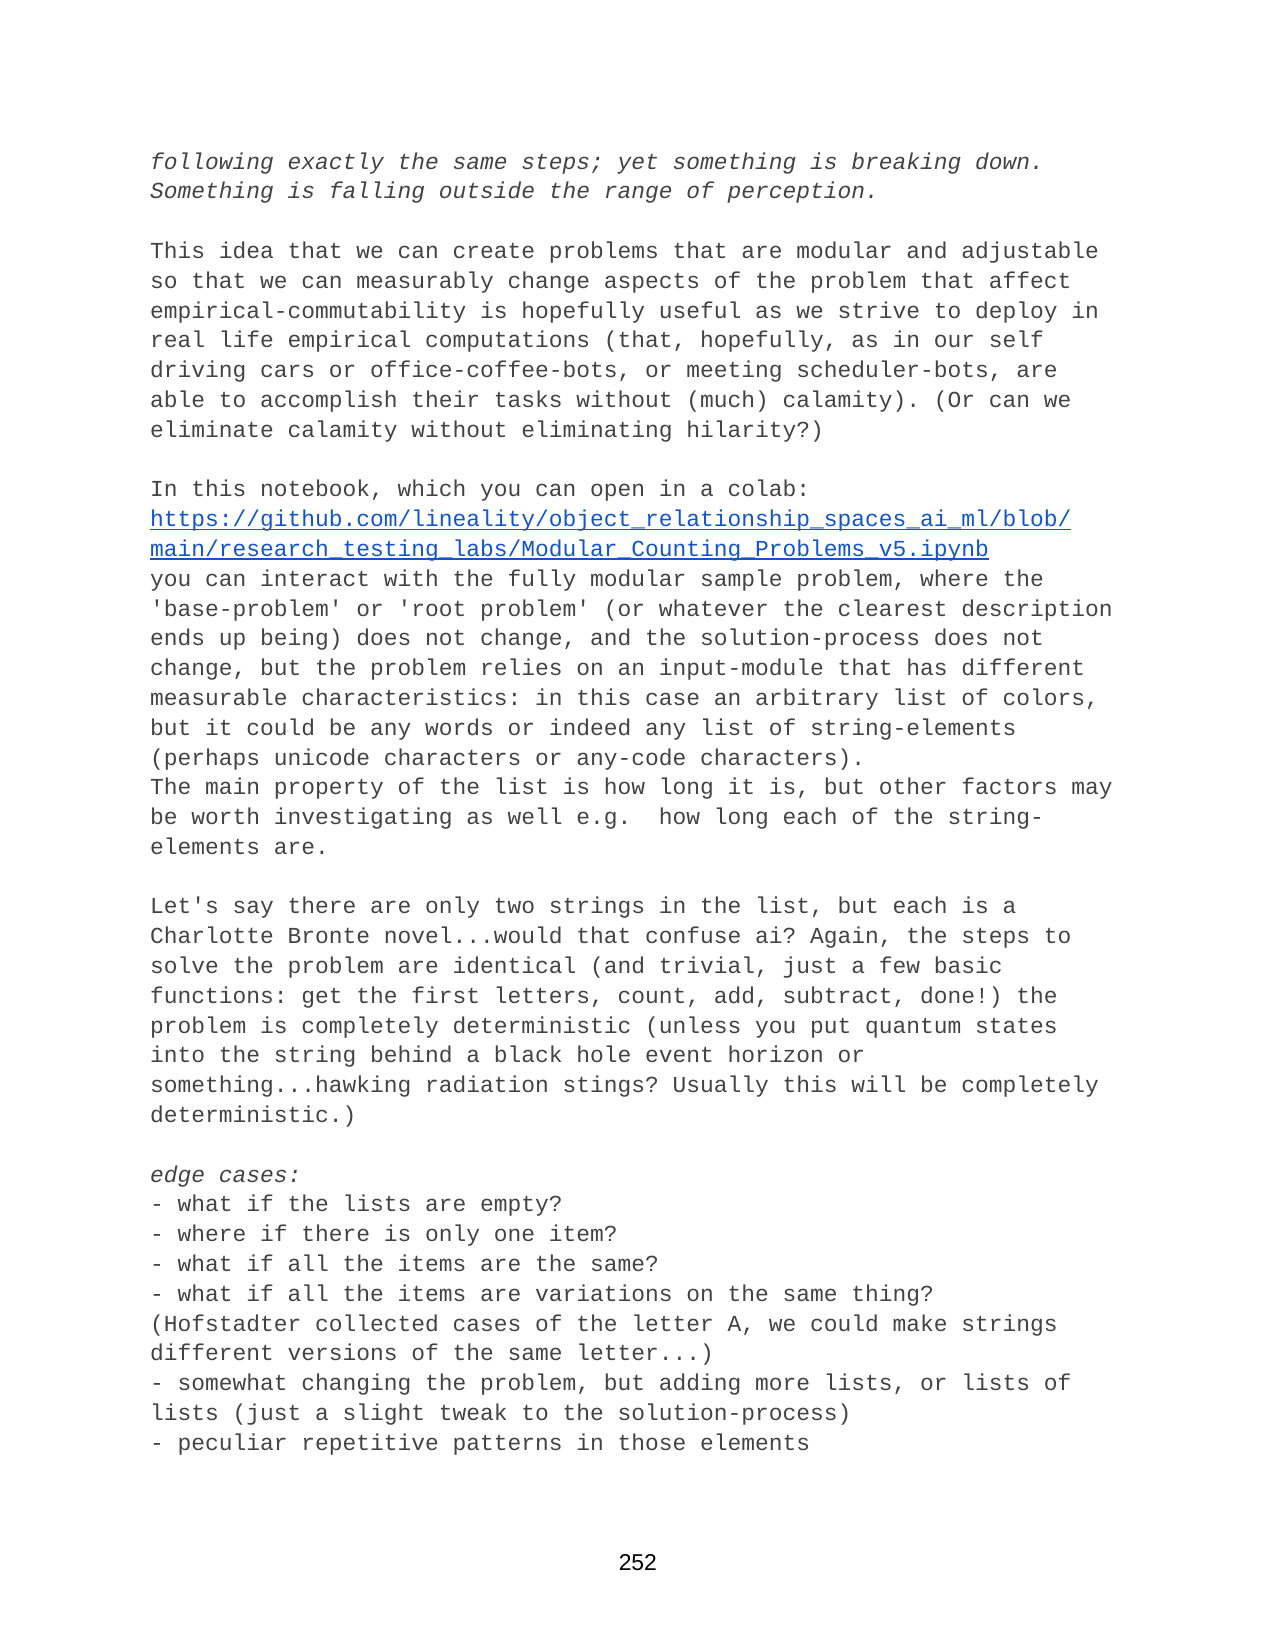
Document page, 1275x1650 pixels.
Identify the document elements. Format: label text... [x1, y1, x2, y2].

text - what if the lists are empty? [150, 1193, 1125, 1219]
text following exactly the same steps; yet something is breaking down. Something is falling outside the range of perception. [150, 150, 1125, 206]
text edge cases: [150, 1163, 1125, 1189]
text (Hofstadter collected cases of the letter A, we could make strings different versions of the same letter...) [150, 1312, 1125, 1368]
text you can interact with the fully modular sample problem, where the 'base-problem' or 'root problem' (or whatever the clearest description ends up being) does not change, and the solution-process does not change, but the problem relies on an input-module that has different measurable characteristics: in this case an arbitrary list of colors, but it could be any words or indeed any list of string-elements (perhaps unicode characters or any-code characters). [150, 567, 1125, 772]
text This idea that we can create problems that are modular and adjustable so that we can measurably change aspects of the problem that affect empirical-commutability is hopefully useful as we strive to deploy in real life empirical computations (that, hopefully, as in our self driving cars or office-coffee-bots, or meeting scheduler-bots, are able to accomplish their tasks without (much) calamity). (Or can we eliminate calamity without eliminating hilarity?) [150, 239, 1125, 444]
text - what if all the items are variations on the same thing? [150, 1282, 1125, 1308]
text In this notebook, which you can open in a colab: [150, 478, 1125, 504]
text - somewhat changing the problem, but adding more lists, or lists of lists (just a slight tweak to the solution-process) [150, 1371, 1125, 1427]
text https://github.com/lineality/object_relationship_spaces_ai_ml/blob/main/research_testing_labs/Modular_Counting_Problems_v5.ipynb [150, 507, 1125, 563]
text - peculiar repetitive patterns in those elements [150, 1431, 1125, 1457]
text The main property of the list is how long it is, but other factors may be worth investigating as well e.g. how long each of the string-elements are. [150, 776, 1125, 861]
text - what if all the items are the same? [150, 1252, 1125, 1278]
text Let's say there are only two strings in the list, but each is a Charlotte Bronte novel...would that confuse ai? Again, the steps to solve the problem are identical (and trivial, just a few basic functions: get the first letters, count, add, subtract, done!) the problem is completely deterministic (unless you put quantum states into the string behind a black hole event horizon or something...hawking radiation stings? Usually this will be completely deterministic.) [150, 895, 1125, 1129]
text - where if there is only one item? [150, 1222, 1125, 1248]
